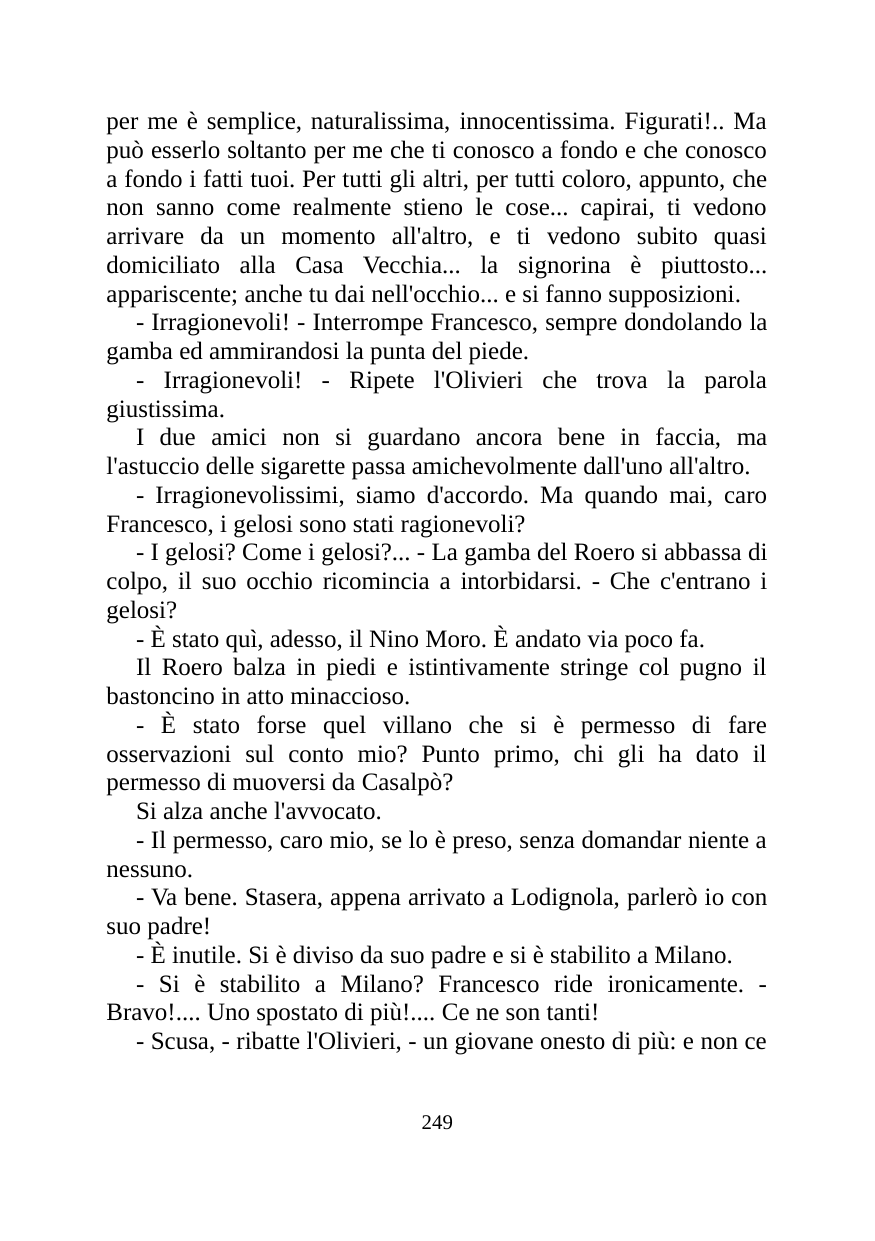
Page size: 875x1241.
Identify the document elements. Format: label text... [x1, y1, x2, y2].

text per me è semplice, naturalissima, innocentissima. Figurati!.. Ma può esserlo soltanto per me che ti conosco a fondo e che conosco a fondo i fatti tuoi. Per tutti gli altri, per tutti coloro, appunto, che non sanno come realmente stieno le cose... capirai, ti vedono arrivare da un momento all'altro, e ti vedono subito quasi domiciliato alla Casa Vecchia... la signorina è piuttosto... appariscente; anche tu dai nell'occhio... e si fanno supposizioni. [106, 106, 768, 307]
text - Scusa, - ribatte l'Olivieri, - un giovane onesto di più: e non ce [106, 1026, 768, 1055]
text I due amici non si guardano ancora bene in faccia, ma l'astuccio delle sigarette passa amichevolmente dall'uno all'altro. [106, 422, 768, 480]
text - Si è stabilito a Milano? Francesco ride ironicamente. - Bravo!.... Uno spostato di più!.... Ce ne son tanti! [106, 969, 768, 1026]
text - È inutile. Si è diviso da suo padre e si è stabilito a Milano. [106, 940, 768, 969]
text - Irragionevoli! - Interrompe Francesco, sempre dondolando la gamba ed ammirandosi la punta del piede. [106, 307, 768, 365]
text - Irragionevolissimi, siamo d'accordo. Ma quando mai, caro Francesco, i gelosi sono stati ragionevoli? [106, 480, 768, 537]
text - Va bene. Stasera, appena arrivato a Lodignola, parlerò io con suo padre! [106, 882, 768, 940]
text - Irragionevoli! - Ripete l'Olivieri che trova la parola giustissima. [106, 365, 768, 422]
text - È stato quì, adesso, il Nino Moro. È andato via poco fa. [106, 624, 768, 652]
text Si alza anche l'avvocato. [106, 796, 768, 825]
text - Il permesso, caro mio, se lo è preso, senza domandar niente a nessuno. [106, 825, 768, 882]
text - È stato forse quel villano che si è permesso di fare osservazioni sul conto mio? Punto primo, chi gli ha dato il permesso di muoversi da Casalpò? [106, 710, 768, 796]
text Il Roero balza in piedi e istintivamente stringe col pugno il bastoncino in atto minaccioso. [106, 652, 768, 710]
text - I gelosi? Come i gelosi?... - La gamba del Roero si abbassa di colpo, il suo occhio ricomincia a intorbidarsi. - Che c'entrano i gelosi? [106, 537, 768, 624]
